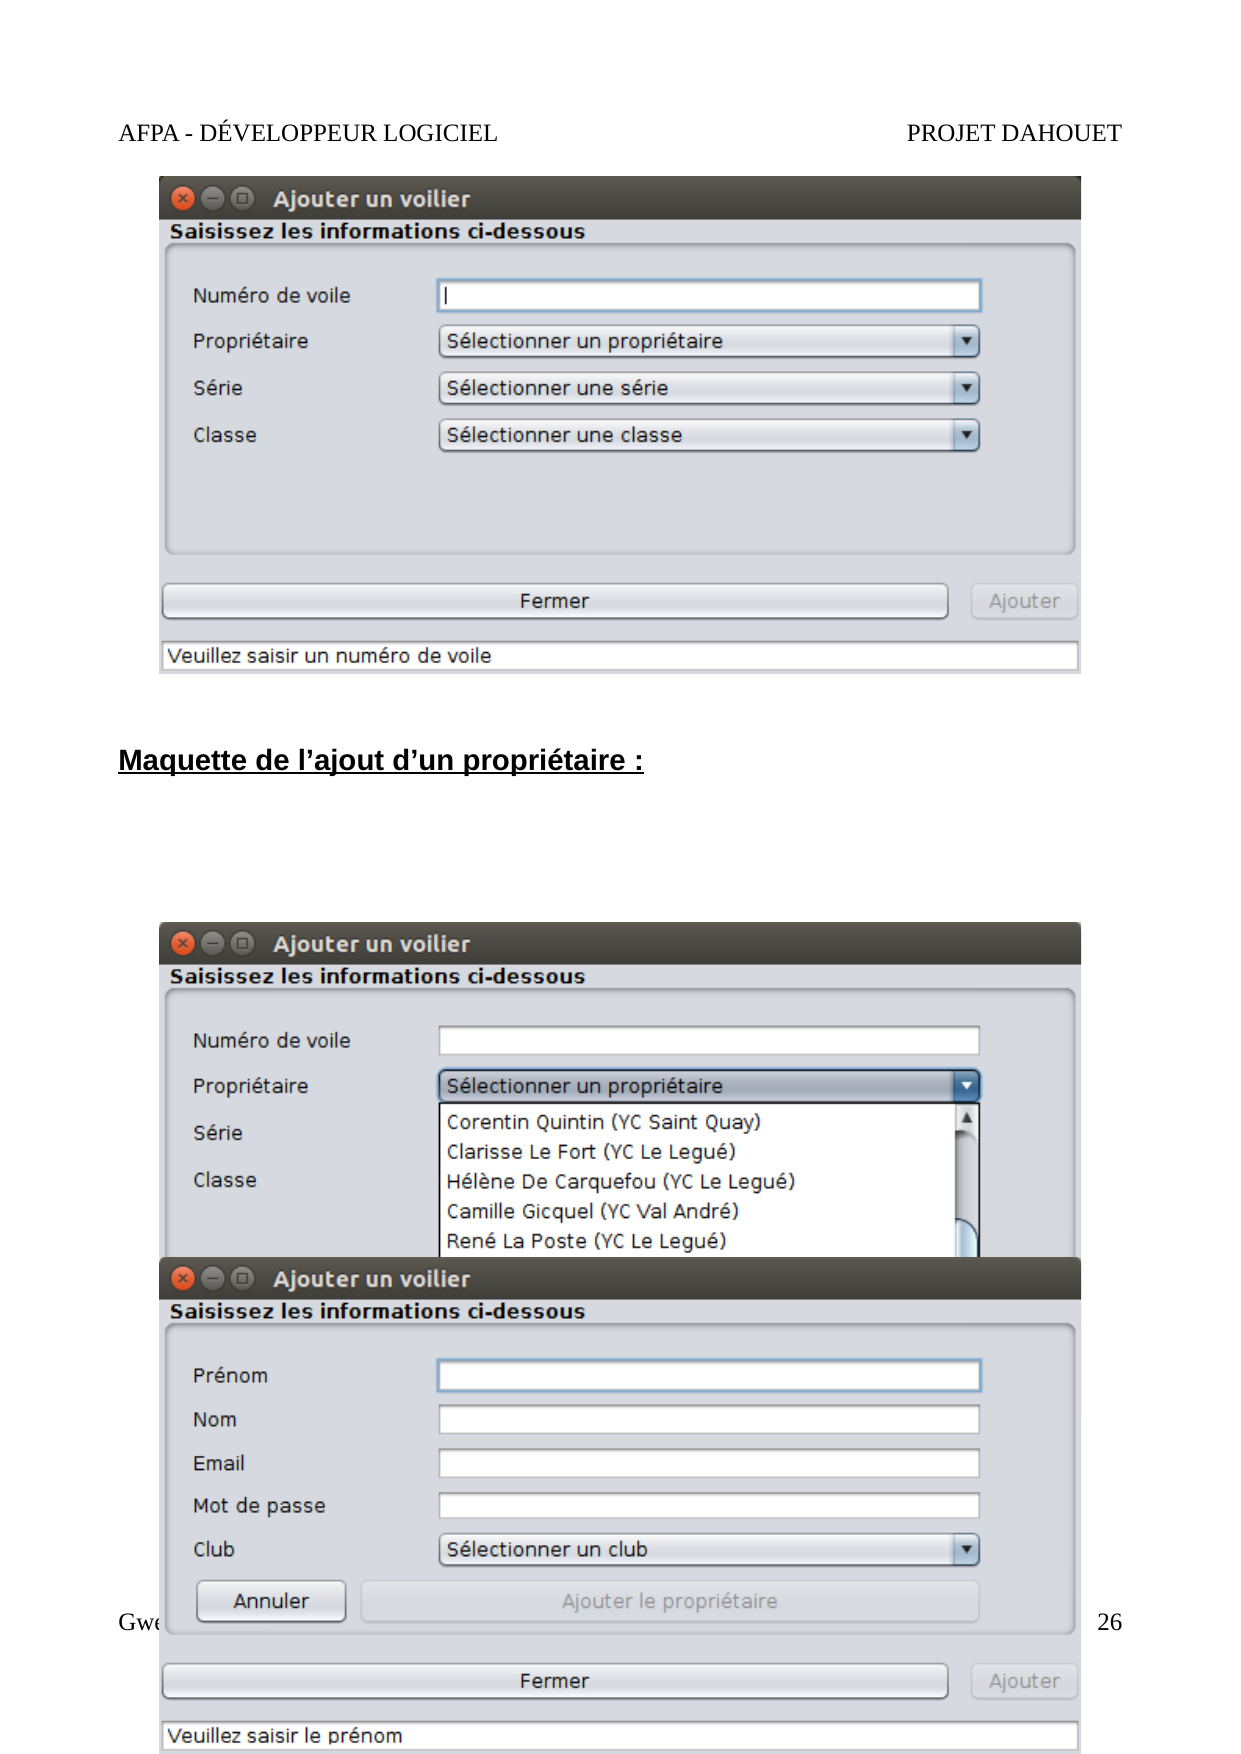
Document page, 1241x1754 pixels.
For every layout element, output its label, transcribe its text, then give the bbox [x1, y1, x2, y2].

subtitle Maquette de l’ajout d’un propriétaire : [118, 743, 1122, 777]
picture [159, 176, 1082, 674]
picture [159, 922, 1082, 1754]
